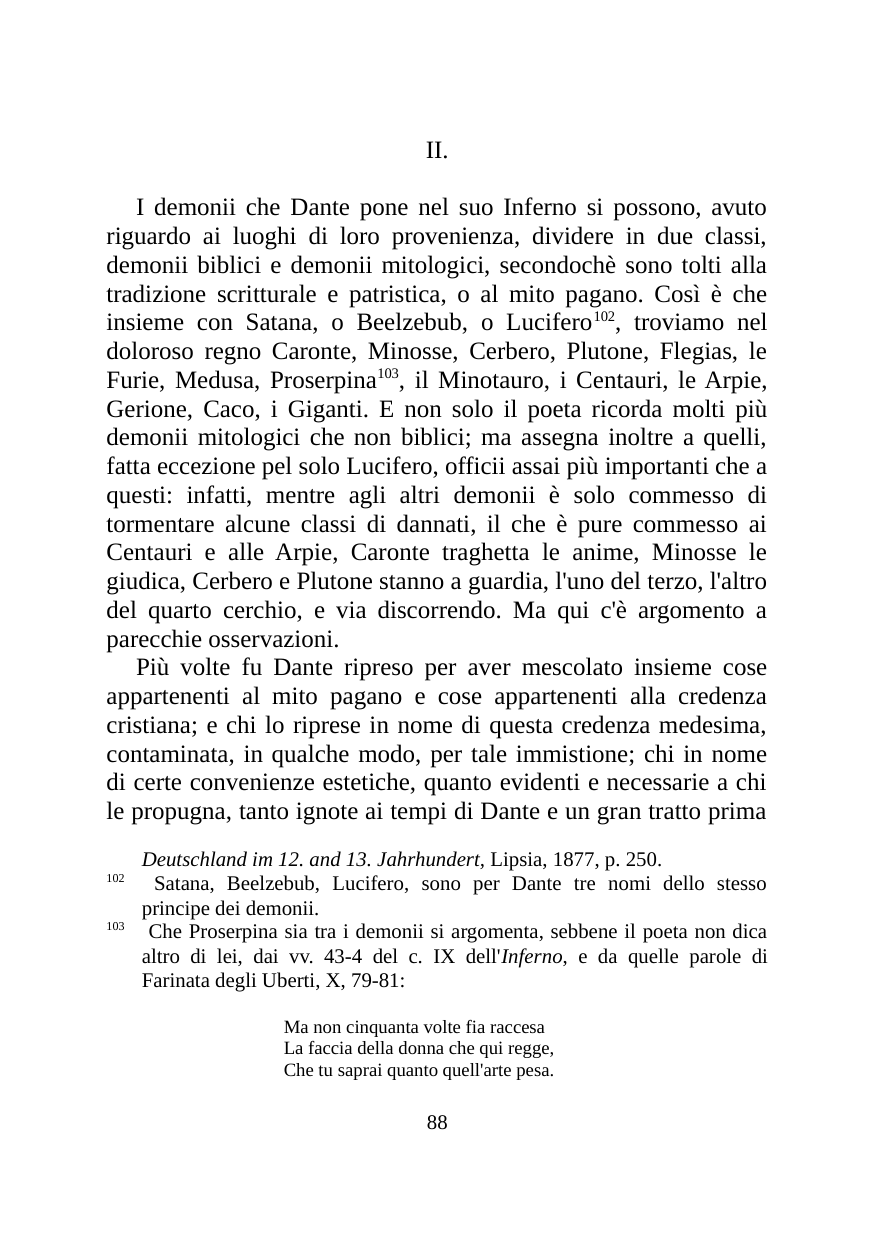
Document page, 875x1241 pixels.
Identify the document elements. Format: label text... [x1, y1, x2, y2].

text I demonii che Dante pone nel suo Inferno si possono, avuto riguardo ai luoghi di loro provenienza, dividere in due classi, demonii biblici e demonii mitologici, secondochè sono tolti alla tradizione scritturale e patristica, o al mito pagano. Così è che insieme con Satana, o Beelzebub, o Lucifero, troviamo nel doloroso regno Caronte, Minosse, Cerbero, Plutone, Flegias, le Furie, Medusa, Proserpina, il Minotauro, i Centauri, le Arpie, Gerione, Caco, i Giganti. E non solo il poeta ricorda molti più demonii mitologici che non biblici; ma assegna inoltre a quelli, fatta eccezione pel solo Lucifero, officii assai più importanti che a questi: infatti, mentre agli altri demonii è solo commesso di tormentare alcune classi di dannati, il che è pure commesso ai Centauri e alle Arpie, Caronte traghetta le anime, Minosse le giudica, Cerbero e Plutone stanno a guardia, l'uno del terzo, l'altro del quarto cerchio, e via discorrendo. Ma qui c'è argomento a parecchie osservazioni. [106, 192, 768, 652]
text Satana, Beelzebub, Lucifero, sono per Dante tre nomi dello stesso principe dei demonii. [106, 871, 768, 919]
text Che tu saprai quanto quell'arte pesa. [254, 1059, 768, 1080]
text La faccia della donna che qui regge, [254, 1037, 768, 1059]
text Più volte fu Dante ripreso per aver mescolato insieme cose appartenenti al mito pagano e cose appartenenti alla credenza cristiana; e chi lo riprese in nome di questa credenza medesima, contaminata, in qualche modo, per tale immistione; chi in nome di certe convenienze estetiche, quanto evidenti e necessarie a chi le propugna, tanto ignote ai tempi di Dante e un gran tratto prima [106, 652, 768, 825]
text Ma non cinquanta volte fia raccesa [254, 1016, 768, 1037]
text II. [106, 135, 768, 164]
text Deutschland im 12. and 13. Jahrhundert, Lipsia, 1877, p. 250. [106, 847, 768, 871]
text Che Proserpina sia tra i demonii si argomenta, sebbene il poeta non dica altro di lei, dai vv. 43-4 del c. IX dell'Inferno, e da quelle parole di Farinata degli Uberti, X, 79-81: [106, 919, 768, 992]
